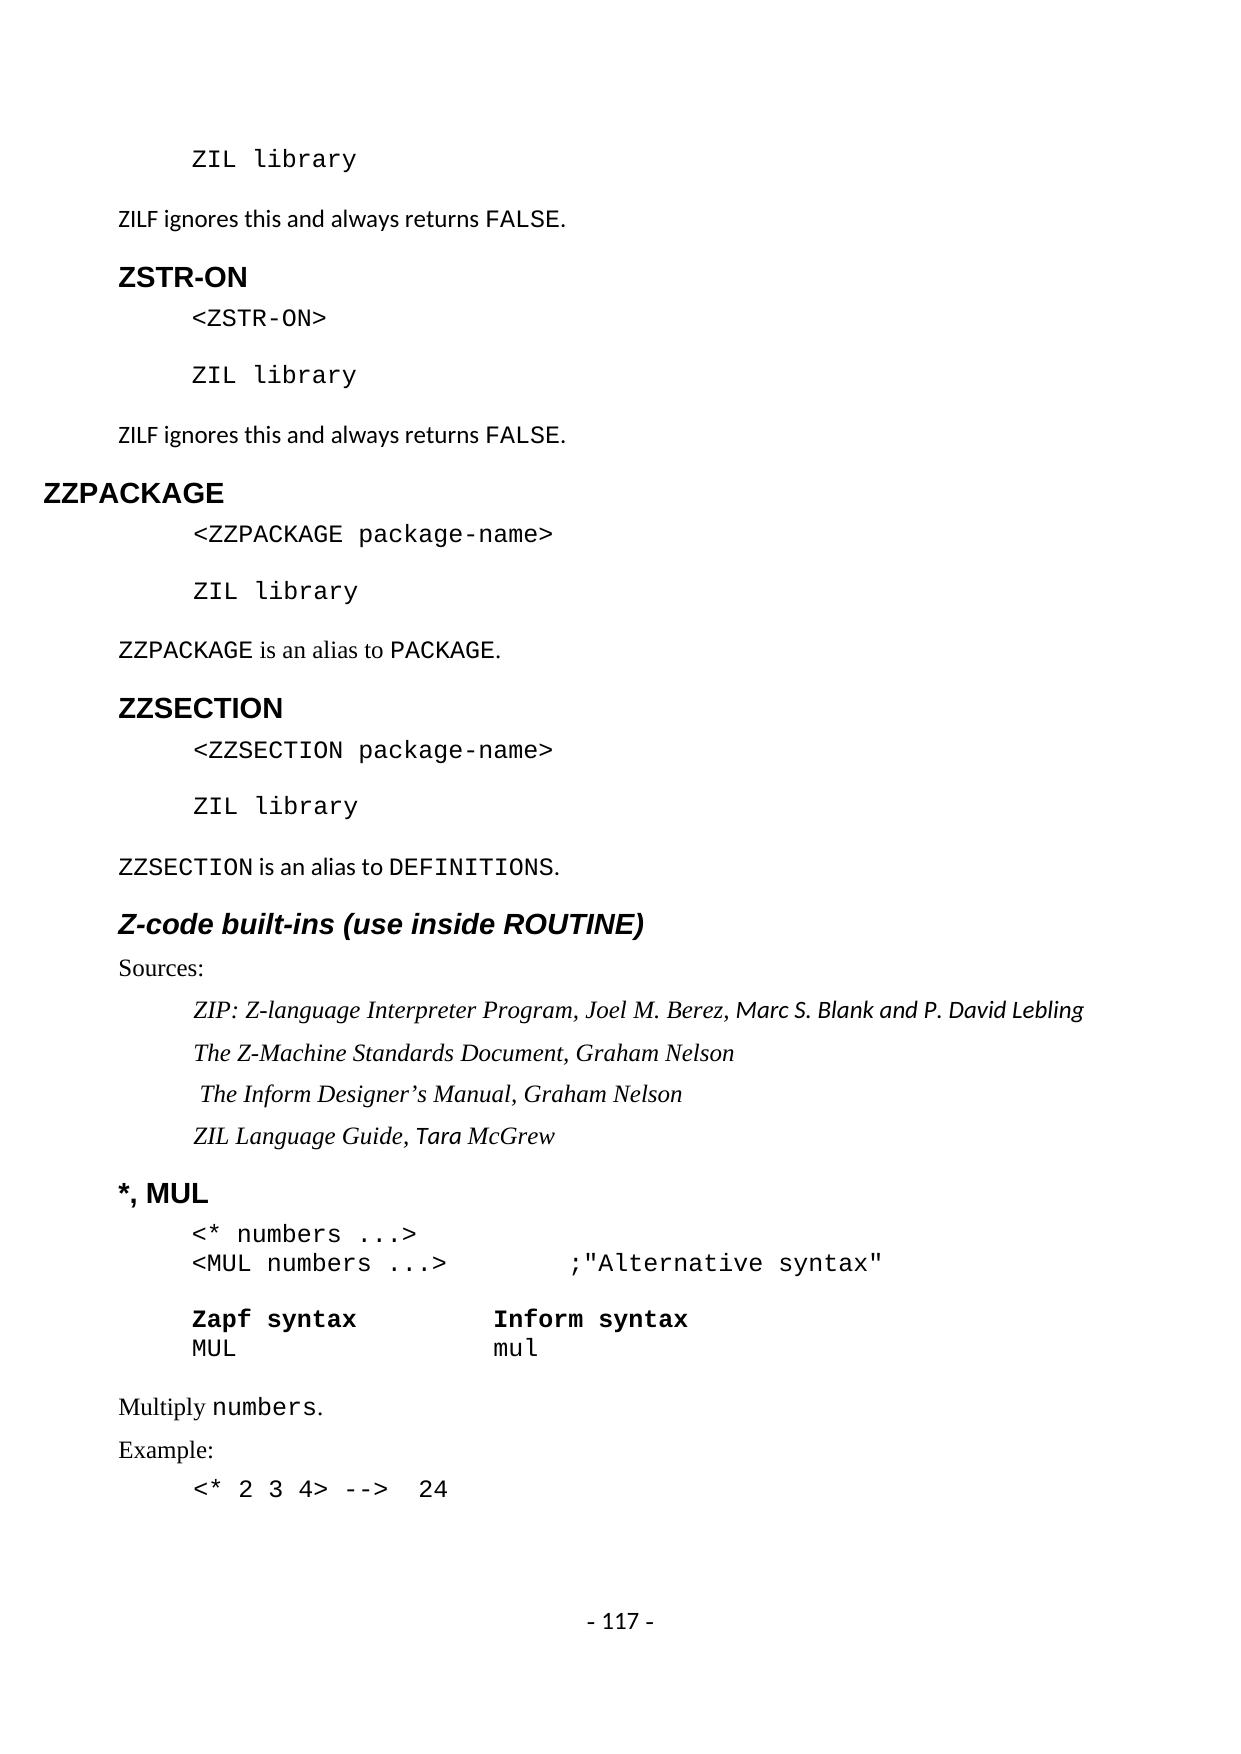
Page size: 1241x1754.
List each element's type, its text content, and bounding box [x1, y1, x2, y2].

text Multiply numbers. [118, 1392, 1122, 1423]
text ZIL library [192, 363, 1122, 391]
text <* 2 3 4> --> 24 [118, 1476, 1122, 1505]
text Example: [118, 1435, 1122, 1464]
text ZZSECTION is an alias to DEFINITIONS. [118, 851, 1122, 882]
text <ZSTR-ON> [192, 306, 1122, 334]
subtitle *, MUL [43, 1176, 1122, 1209]
text <* numbers ...> <MUL numbers ...> ;"Alternative syntax" [192, 1222, 1122, 1278]
list <ZZSECTION package-name> ZIL library [118, 737, 1122, 822]
text ZIL library [192, 146, 1122, 175]
subtitle ZZSECTION [43, 691, 1122, 725]
list ZZPACKAGE is an alias to PACKAGE. [43, 635, 1122, 666]
subtitle ZSTR-ON [43, 260, 1122, 293]
list <ZZPACKAGE package-name> ZIL library [118, 522, 1122, 607]
text ZILF ignores this and always returns FALSE. [118, 203, 1122, 235]
text Zapf syntax Inform syntax [192, 1307, 1122, 1335]
text The Z-Machine Standards Document, Graham Nelson [118, 1038, 1122, 1066]
text ZIL Language Guide, Tara McGrew [118, 1120, 1122, 1151]
subtitle Z-code built-ins (use inside ROUTINE) [59, 907, 1122, 941]
subtitle ZZPACKAGE [43, 476, 1122, 509]
text ZILF ignores this and always returns FALSE. [118, 419, 1122, 451]
text Sources: [118, 953, 1122, 982]
text ZIP: Z-language Interpreter Program, Joel M. Berez, Marc S. Blank and P. David Lebling [118, 995, 1122, 1025]
text MUL mul [192, 1335, 1122, 1363]
text The Inform Designer’s Manual, Graham Nelson [118, 1079, 1122, 1108]
